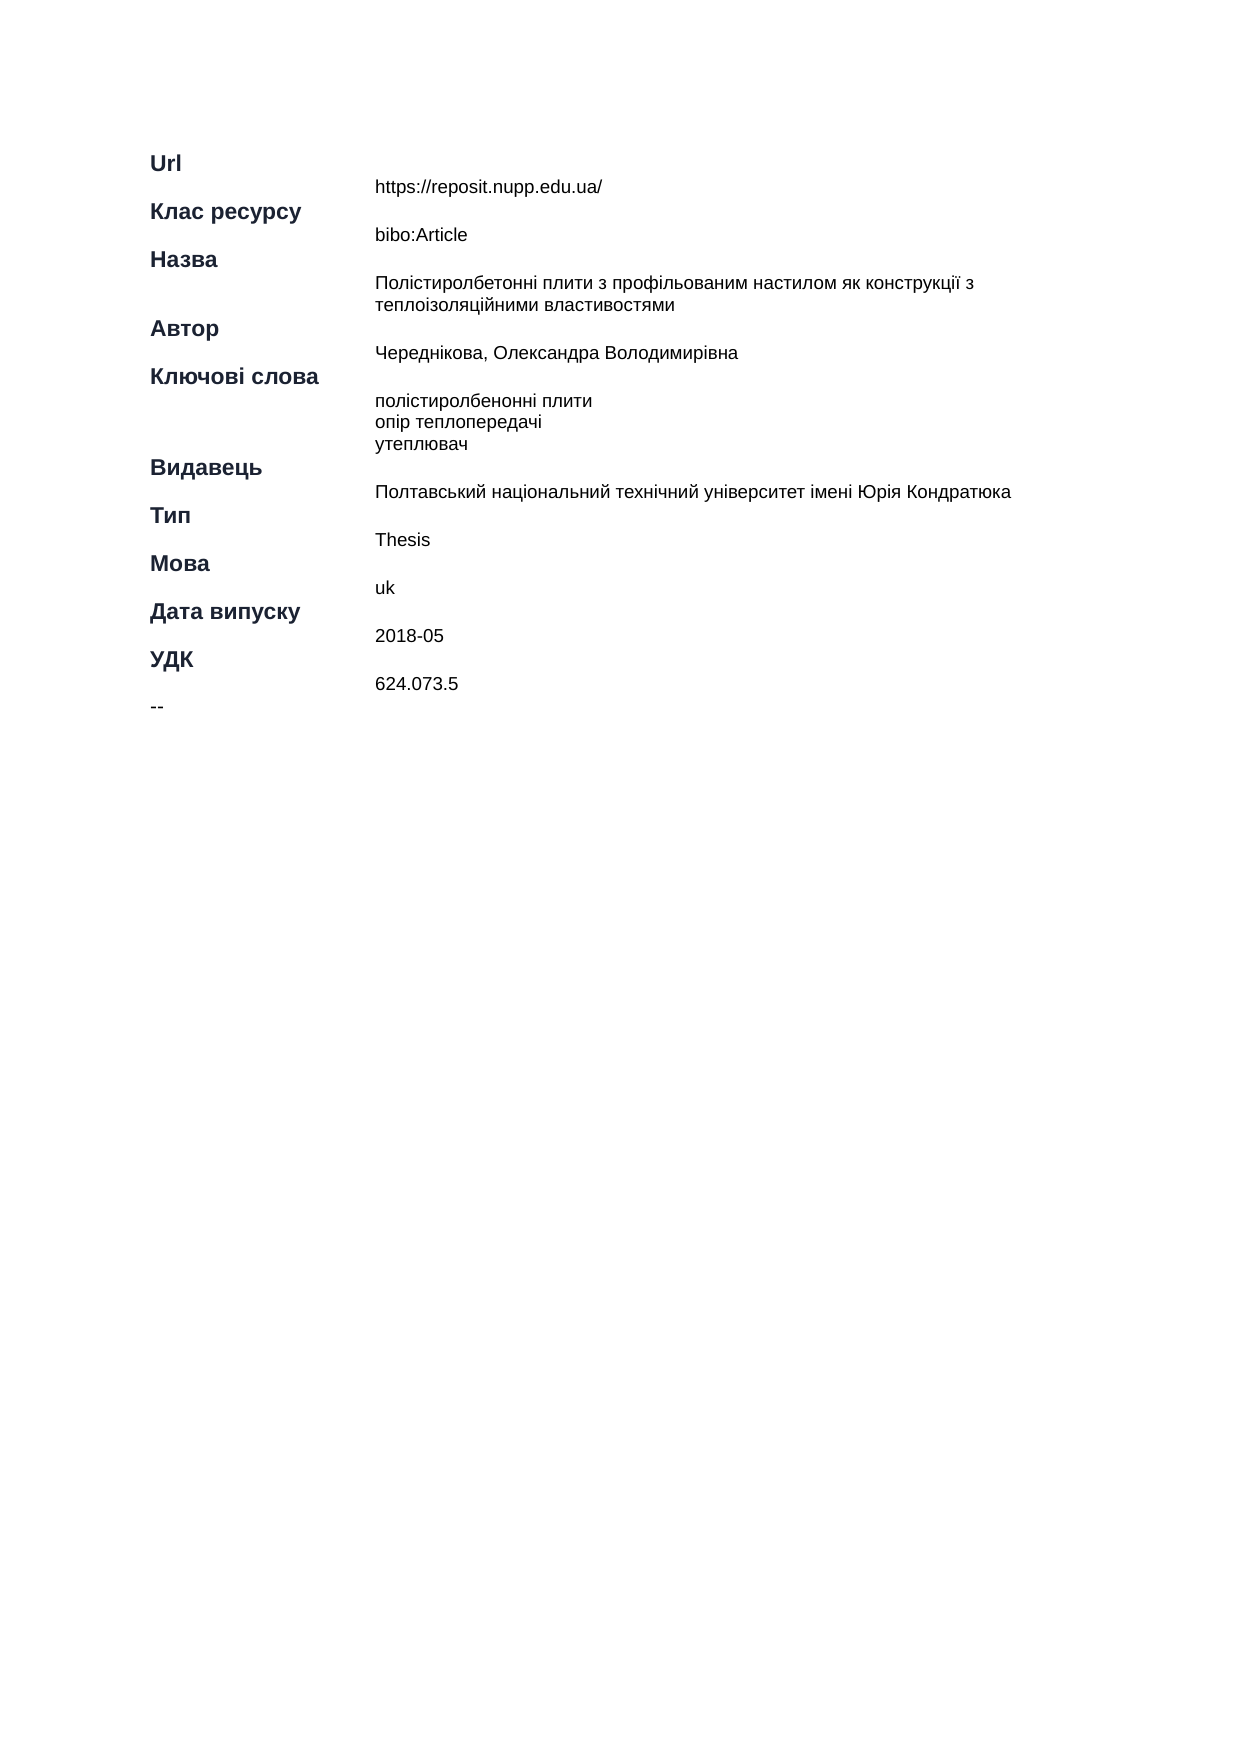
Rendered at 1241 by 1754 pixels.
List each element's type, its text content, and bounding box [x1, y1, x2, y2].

text Ключові слова [150, 363, 1090, 389]
text bibo:Article [375, 224, 1090, 246]
text Тип [150, 502, 1090, 528]
text uk [375, 576, 1090, 598]
text Автор [150, 315, 1090, 342]
text https://reposit.nupp.edu.ua/ [375, 176, 1090, 198]
text Назва [150, 246, 1090, 272]
text опір теплопередачі [375, 411, 1090, 433]
text Полістиролбетонні плити з профільованим настилом як конструкції з теплоізоляційними властивостями [375, 272, 1090, 315]
text Мова [150, 550, 1090, 576]
text Дата випуску [150, 598, 1090, 624]
text 2018-05 [375, 624, 1090, 646]
text УДК [150, 646, 1090, 672]
text Череднікова, Олександра Володимирівна [375, 342, 1090, 363]
text 624.073.5 [375, 672, 1090, 694]
text -- [150, 694, 1090, 718]
text Клас ресурсу [150, 198, 1090, 224]
text Thesis [375, 528, 1090, 550]
text Видавець [150, 454, 1090, 481]
text полістиролбенонні плити [375, 389, 1090, 411]
text утеплювач [375, 433, 1090, 454]
text Url [150, 150, 1090, 176]
text Полтавський національний технічний університет імені Юрія Кондратюка [375, 481, 1090, 502]
